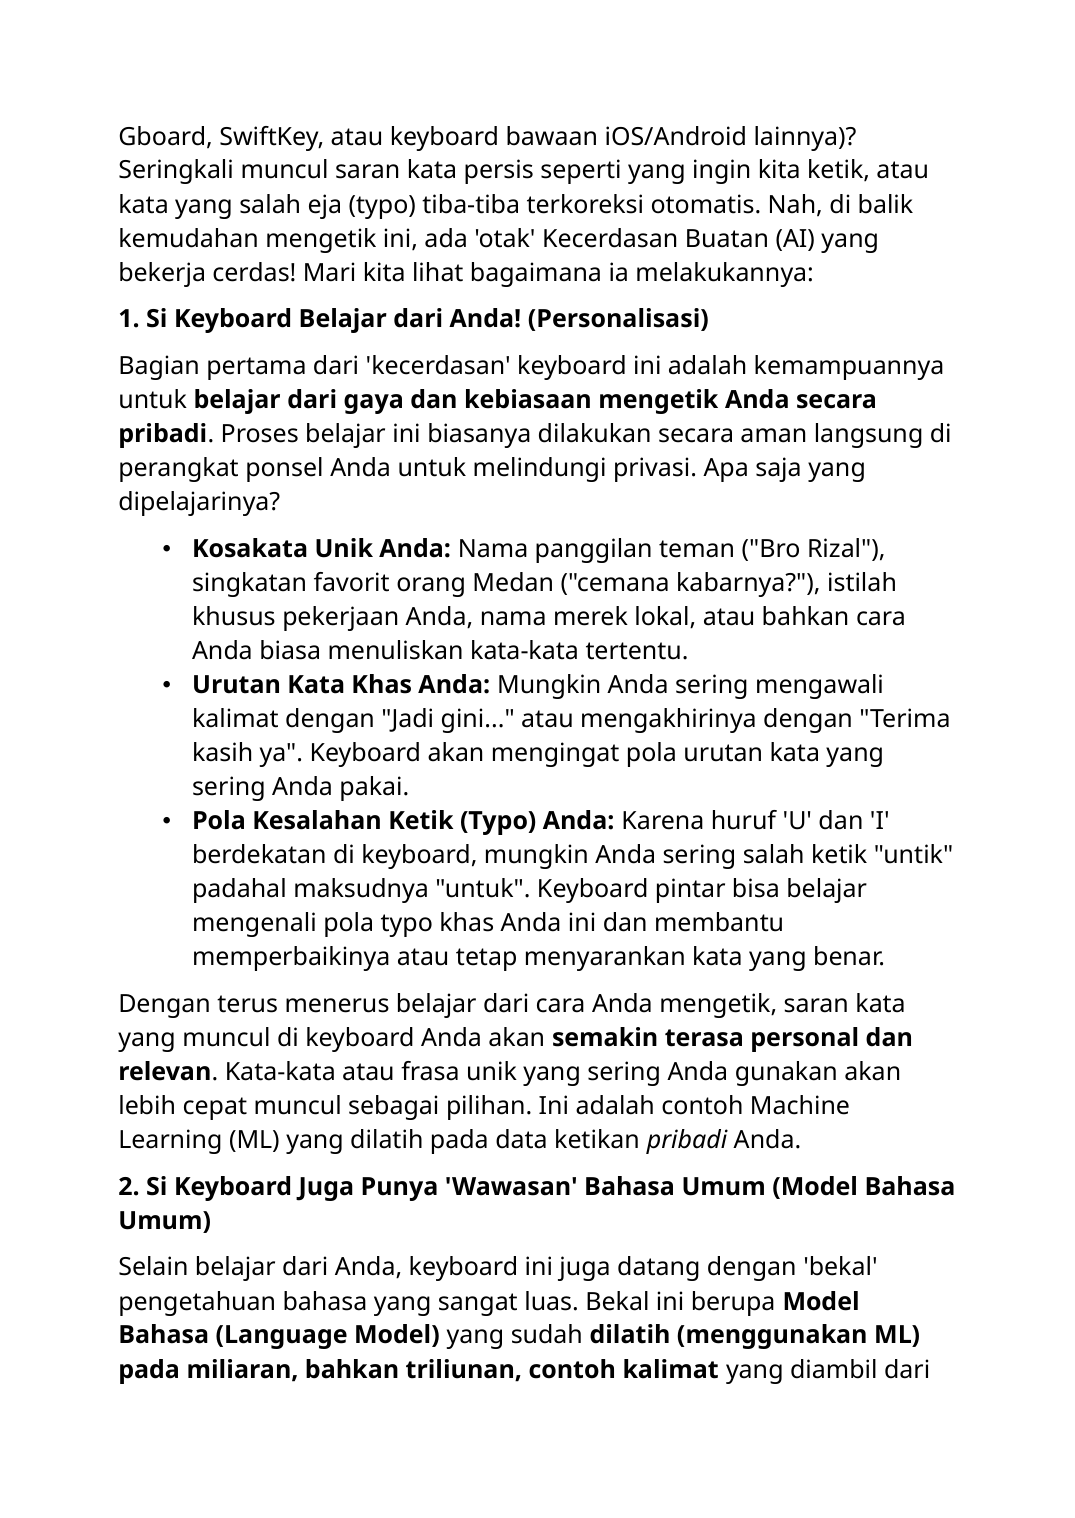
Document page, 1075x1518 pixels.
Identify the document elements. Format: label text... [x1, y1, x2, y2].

text 2. Si Keyboard Juga Punya 'Wawasan' Bahasa Umum (Model Bahasa Umum) [118, 1168, 957, 1237]
text Gboard, SwiftKey, atau keyboard bawaan iOS/Android lainnya)? Seringkali muncul saran kata persis seperti yang ingin kita ketik, atau kata yang salah eja (typo) tiba-tiba terkoreksi otomatis. Nah, di balik kemudahan mengetik ini, ada 'otak' Kecerdasan Buatan (AI) yang bekerja cerdas! Mari kita lihat bagaimana ia melakukannya: [118, 118, 957, 288]
text Selain belajar dari Anda, keyboard ini juga datang dengan 'bekal' pengetahuan bahasa yang sangat luas. Bekal ini berupa Model Bahasa (Language Model) yang sudah dilatih (menggunakan ML) pada miliaran, bahkan triliunan, contoh kalimat yang diambil dari [118, 1249, 957, 1385]
list Urutan Kata Khas Anda: Mungkin Anda sering mengawali kalimat dengan "Jadi gini..." atau mengakhirinya dengan "Terima kasih ya". Keyboard akan mengingat pola urutan kata yang sering Anda pakai. [162, 667, 957, 803]
text 1. Si Keyboard Belajar dari Anda! (Personalisasi) [118, 301, 957, 335]
text Bagian pertama dari 'kecerdasan' keyboard ini adalah kemampuannya untuk belajar dari gaya dan kebiasaan mengetik Anda secara pribadi. Proses belajar ini biasanya dilakukan secara aman langsung di perangkat ponsel Anda untuk melindungi privasi. Apa saja yang dipelajarinya? [118, 347, 957, 518]
list Pola Kesalahan Ketik (Typo) Anda: Karena huruf 'U' dan 'I' berdekatan di keyboard, mungkin Anda sering salah ketik "untik" padahal maksudnya "untuk". Keyboard pintar bisa belajar mengenali pola typo khas Anda ini dan membantu memperbaikinya atau tetap menyarankan kata yang benar. [162, 803, 957, 973]
text Dengan terus menerus belajar dari cara Anda mengetik, saran kata yang muncul di keyboard Anda akan semakin terasa personal dan relevan. Kata-kata atau frasa unik yang sering Anda gunakan akan lebih cepat muncul sebagai pilihan. Ini adalah contoh Machine Learning (ML) yang dilatih pada data ketikan pribadi Anda. [118, 986, 957, 1156]
list Kosakata Unik Anda: Nama panggilan teman ("Bro Rizal"), singkatan favorit orang Medan ("cemana kabarnya?"), istilah khusus pekerjaan Anda, nama merek lokal, atau bahkan cara Anda biasa menuliskan kata-kata tertentu. [162, 530, 957, 667]
